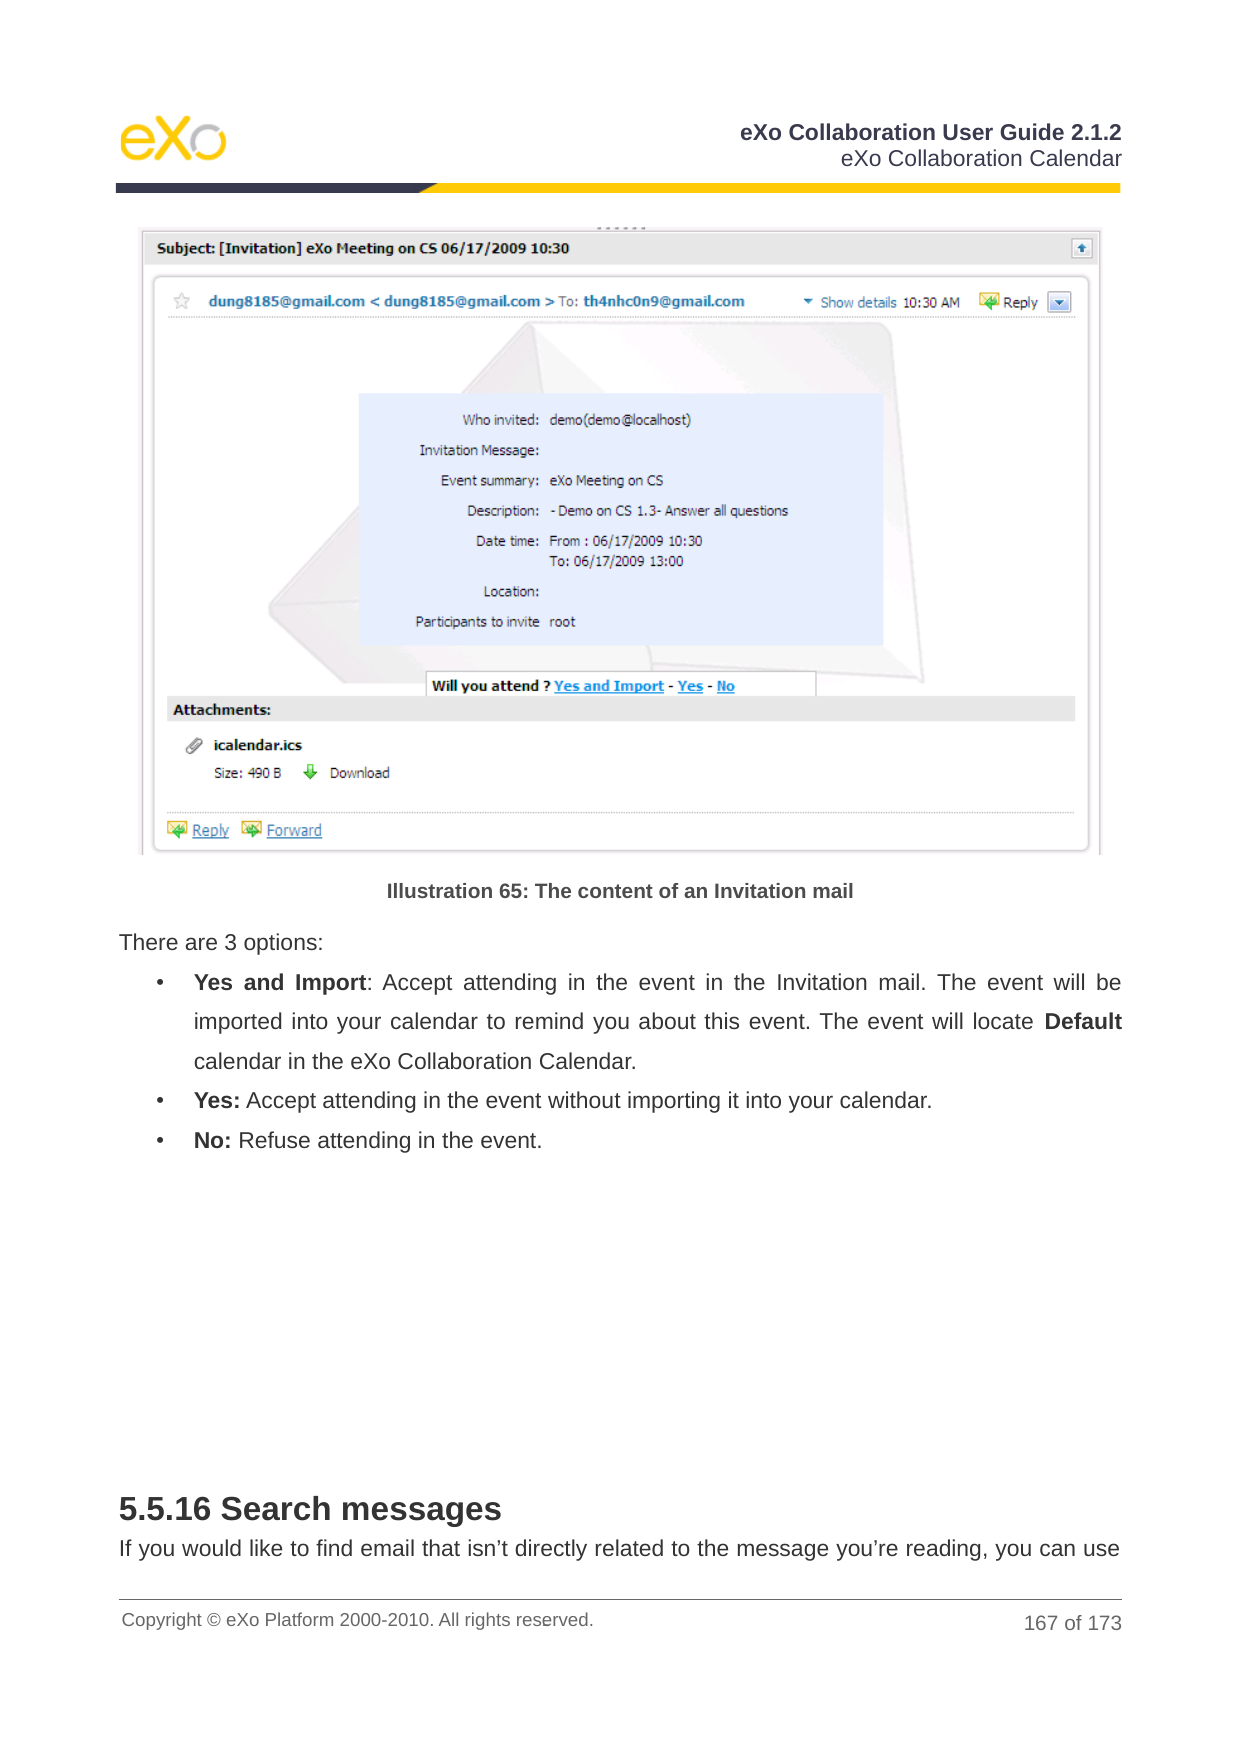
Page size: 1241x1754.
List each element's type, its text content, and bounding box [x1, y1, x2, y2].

text If you would like to find email that isn’t directly related to the message you’re reading, you can use [118, 1535, 1122, 1562]
picture [137, 227, 1103, 855]
text Illustration 65: The content of an Invitation mail [138, 855, 1103, 903]
subtitle Search messages [118, 1489, 1122, 1528]
picture [115, 183, 1121, 193]
list Yes and Import: Accept attending in the event in the Invitation mail. The event will be imported into your calendar to remind you about this event. The event will locate Default calendar in the eXo Collaboration Calendar. [156, 969, 1122, 1074]
list No: Refuse attending in the event. [156, 1127, 1122, 1153]
list Yes: Accept attending in the event without importing it into your calendar. [156, 1087, 1122, 1113]
text There are 3 options: [118, 929, 1122, 956]
picture [120, 115, 227, 161]
